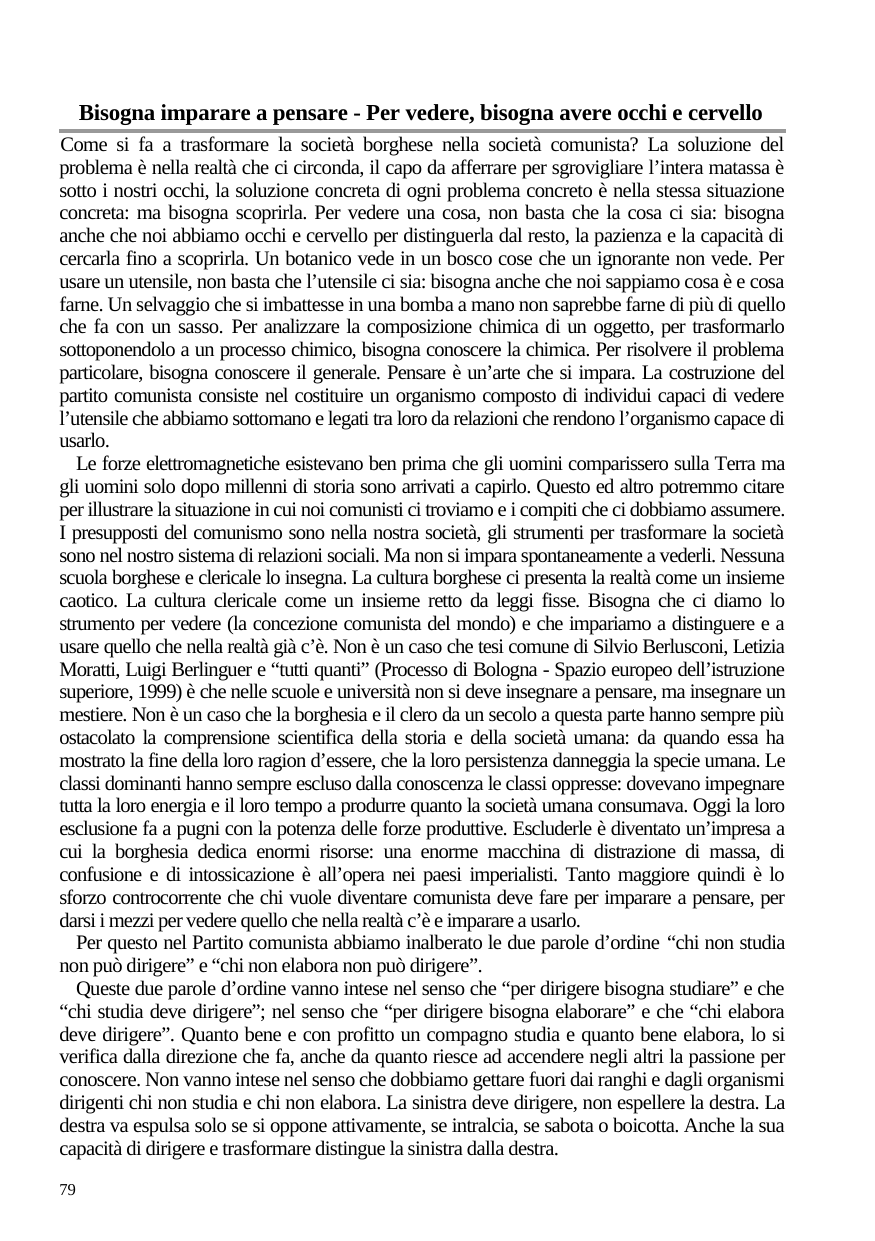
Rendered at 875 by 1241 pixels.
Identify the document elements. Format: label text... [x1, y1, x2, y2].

text Bisogna imparare a pensare - Per vedere, bisogna avere occhi e cervello [59, 97, 786, 129]
text Come si fa a trasformare la società borghese nella società comunista? La soluzione del problema è nella realtà che ci circonda, il capo da afferrare per sgrovigliare l’intera matassa è sotto i nostri occhi, la soluzione concreta di ogni problema concreto è nella stessa situazione concreta: ma bisogna scoprirla. Per vedere una cosa, non basta che la cosa ci sia: bisogna anche che noi abbiamo occhi e cervello per distinguerla dal resto, la pazienza e la capacità di cercarla fino a scoprirla. Un botanico vede in un bosco cose che un ignorante non vede. Per usare un utensile, non basta che l’utensile ci sia: bisogna anche che noi sappiamo cosa è e cosa farne. Un selvaggio che si imbattesse in una bomba a mano non saprebbe farne di più di quello che fa con un sasso. Per analizzare la composizione chimica di un oggetto, per trasformarlo sottoponendolo a un processo chimico, bisogna conoscere la chimica. Per risolvere il problema particolare, bisogna conoscere il generale. Pensare è un’arte che si impara. La costruzione del partito comunista consiste nel costituire un organismo composto di individui capaci di vedere l’utensile che abbiamo sottomano e legati tra loro da relazioni che rendono l’organismo capace di usarlo. [59, 133, 786, 452]
text Queste due parole d’ordine vanno intese nel senso che “per dirigere bisogna studiare” e che “chi studia deve dirigere”; nel senso che “per dirigere bisogna elaborare” e che “chi elabora deve dirigere”. Quanto bene e con profitto un compagno studia e quanto bene elabora, lo si verifica dalla direzione che fa, anche da quanto riesce ad accendere negli altri la passione per conoscere. Non vanno intese nel senso che dobbiamo gettare fuori dai ranghi e dagli organismi dirigenti chi non studia e chi non elabora. La sinistra deve dirigere, non espellere la destra. La destra va espulsa solo se si oppone attivamente, se intralcia, se sabota o boicotta. Anche la sua capacità di dirigere e trasformare distingue la sinistra dalla destra. [59, 977, 786, 1159]
text Per questo nel Partito comunista abbiamo inalberato le due parole d’ordine “chi non studia non può dirigere” e “chi non elabora non può dirigere”. [59, 931, 786, 977]
text Le forze elettromagnetiche esistevano ben prima che gli uomini comparissero sulla Terra ma gli uomini solo dopo millenni di storia sono arrivati a capirlo. Questo ed altro potremmo citare per illustrare la situazione in cui noi comunisti ci troviamo e i compiti che ci dobbiamo assumere. I presupposti del comunismo sono nella nostra società, gli strumenti per trasformare la società sono nel nostro sistema di relazioni sociali. Ma non si impara spontaneamente a vederli. Nessuna scuola borghese e clericale lo insegna. La cultura borghese ci presenta la realtà come un insieme caotico. La cultura clericale come un insieme retto da leggi fisse. Bisogna che ci diamo lo strumento per vedere (la concezione comunista del mondo) e che impariamo a distinguere e a usare quello che nella realtà già c’è. Non è un caso che tesi comune di Silvio Berlusconi, Letizia Moratti, Luigi Berlinguer e “tutti quanti” (Processo di Bologna - Spazio europeo dell’istruzione superiore, 1999) è che nelle scuole e università non si deve insegnare a pensare, ma insegnare un mestiere. Non è un caso che la borghesia e il clero da un secolo a questa parte hanno sempre più ostacolato la comprensione scientifica della storia e della società umana: da quando essa ha mostrato la fine della loro ragion d’essere, che la loro persistenza danneggia la specie umana. Le classi dominanti hanno sempre escluso dalla conoscenza le classi oppresse: dovevano impegnare tutta la loro energia e il loro tempo a produrre quanto la società umana consumava. Oggi la loro esclusione fa a pugni con la potenza delle forze produttive. Escluderle è diventato un’impresa a cui la borghesia dedica enormi risorse: una enorme macchina di distrazione di massa, di confusione e di intossicazione è all’opera nei paesi imperialisti. Tanto maggiore quindi è lo sforzo controcorrente che chi vuole diventare comunista deve fare per imparare a pensare, per darsi i mezzi per vedere quello che nella realtà c’è e imparare a usarlo. [59, 452, 786, 931]
